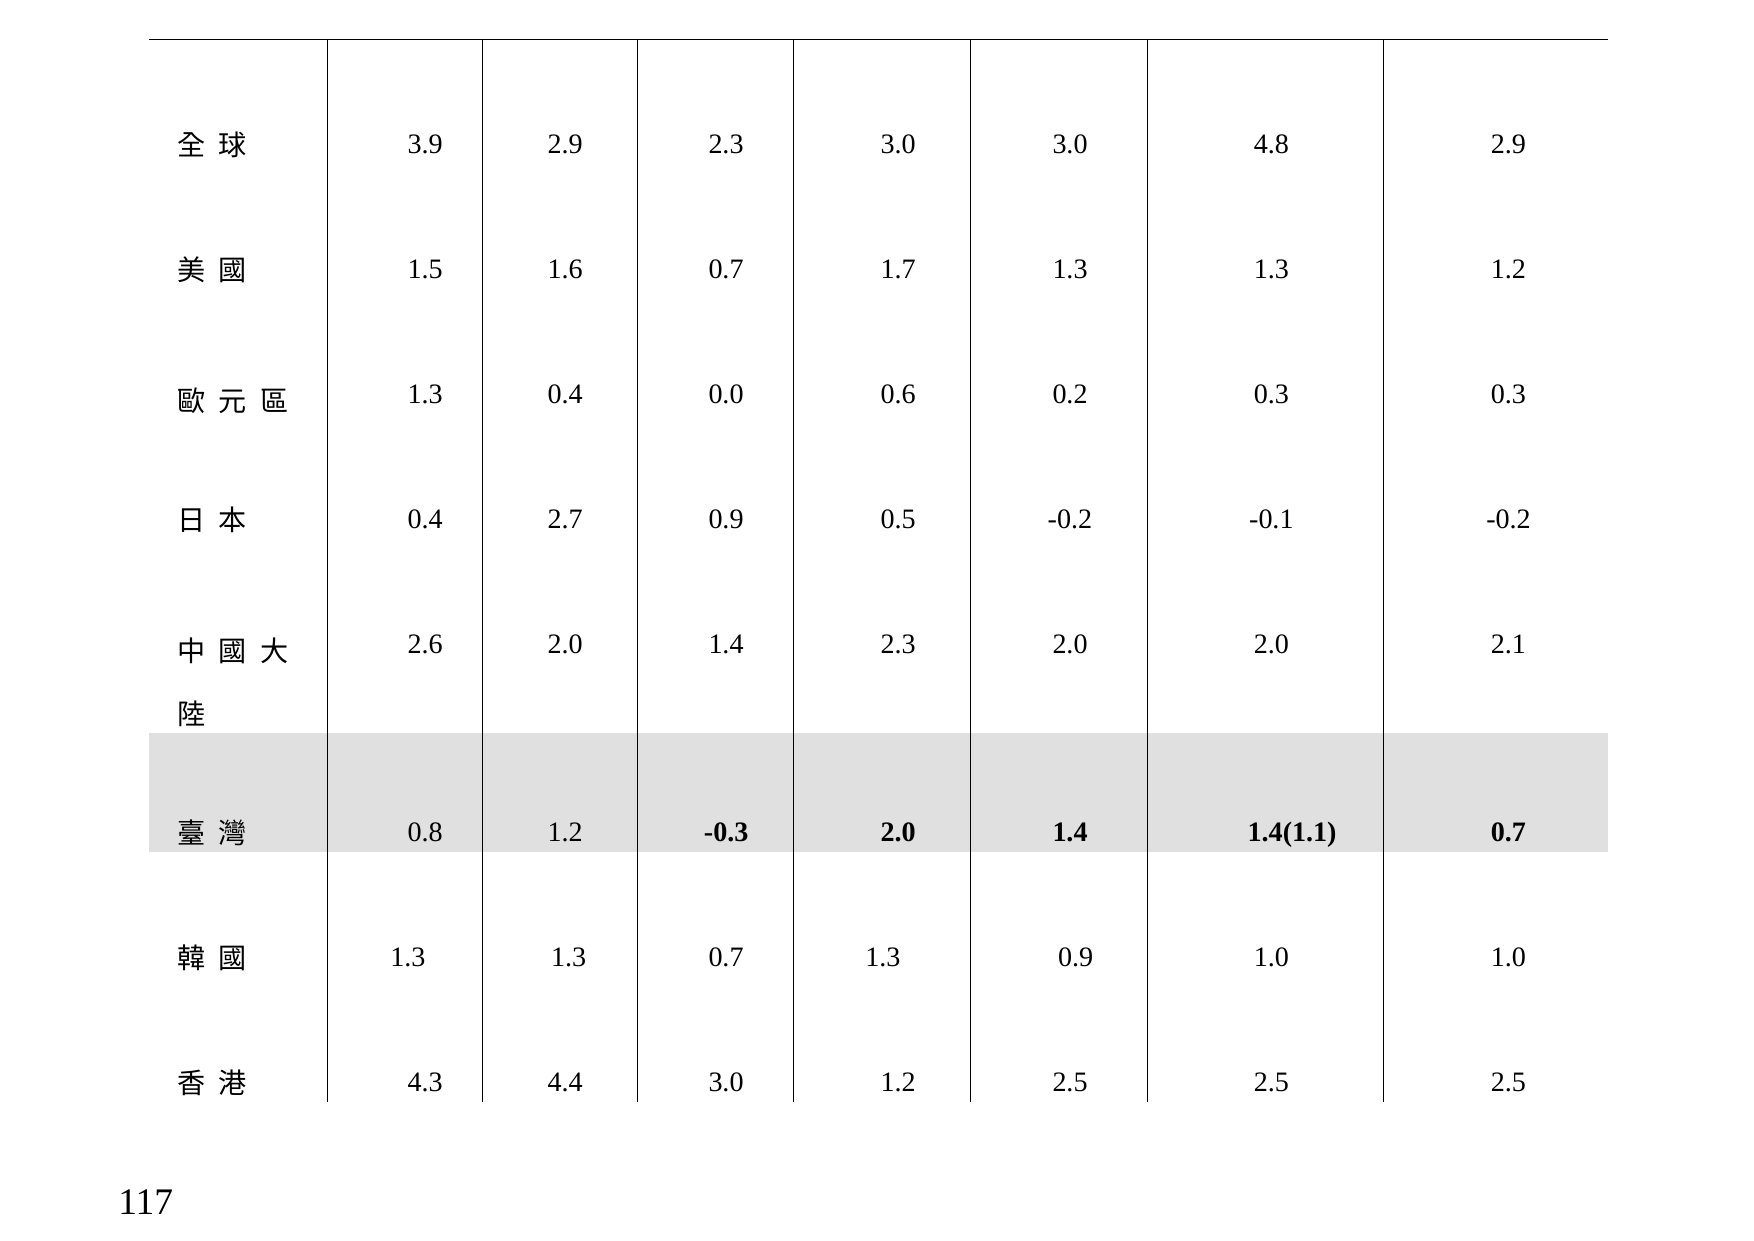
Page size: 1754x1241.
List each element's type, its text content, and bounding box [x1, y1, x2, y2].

table_cell 2.0 [483, 539, 637, 733]
table_cell 0.8 [328, 733, 482, 852]
table_cell 1.3 [328, 852, 482, 977]
table_cell 0.6 [794, 289, 970, 421]
table_cell 1.3 [483, 852, 637, 977]
table_cell 0.7 [1384, 733, 1608, 852]
table_cell 2.5 [1384, 977, 1608, 1102]
table_cell 2.0 [794, 733, 970, 852]
table_cell 3.0 [794, 40, 970, 164]
table_cell 2.5 [971, 977, 1147, 1102]
table_cell 中國大陸 [149, 539, 327, 733]
table_cell 香港 [149, 977, 327, 1102]
table_cell 歐元區 [149, 289, 327, 421]
table_cell 日本 [149, 421, 327, 539]
table_cell 2.5 [1148, 977, 1383, 1102]
table_cell 4.8 [1148, 40, 1383, 164]
table_cell 全球 [149, 40, 327, 164]
table_cell -0.2 [1384, 421, 1608, 539]
table_cell 0.7 [638, 164, 793, 289]
table_cell 4.3 [328, 977, 482, 1102]
table_cell 1.5 [328, 164, 482, 289]
table_cell 0.9 [971, 852, 1147, 977]
table_cell 1.2 [1384, 164, 1608, 289]
table_cell 1.0 [1148, 852, 1383, 977]
table_cell 1.3 [794, 852, 970, 977]
table_cell 3.0 [971, 40, 1147, 164]
table_cell 0.2 [971, 289, 1147, 421]
table_cell 韓國 [149, 852, 327, 977]
table_cell 2.1 [1384, 539, 1608, 733]
table_cell 2.7 [483, 421, 637, 539]
table_cell 1.4(1.1) [1148, 733, 1383, 852]
table_cell 1.3 [1148, 164, 1383, 289]
table_cell 0.9 [638, 421, 793, 539]
table_cell 1.4 [638, 539, 793, 733]
table_cell 1.2 [794, 977, 970, 1102]
table_cell -0.3 [638, 733, 793, 852]
table_cell 3.0 [638, 977, 793, 1102]
table_cell 2.6 [328, 539, 482, 733]
table_cell -0.1 [1148, 421, 1383, 539]
table_cell 0.3 [1384, 289, 1608, 421]
table_cell 美國 [149, 164, 327, 289]
table_cell 2.9 [483, 40, 637, 164]
table_cell 3.9 [328, 40, 482, 164]
table_cell 1.2 [483, 733, 637, 852]
table_cell 臺灣 [149, 733, 327, 852]
table_cell 1.6 [483, 164, 637, 289]
table_cell -0.2 [971, 421, 1147, 539]
table_cell 0.0 [638, 289, 793, 421]
table_cell 0.7 [638, 852, 793, 977]
table_cell 1.0 [1384, 852, 1608, 977]
table_cell 0.4 [483, 289, 637, 421]
table_cell 0.3 [1148, 289, 1383, 421]
table_cell 1.4 [971, 733, 1147, 852]
table_cell 4.4 [483, 977, 637, 1102]
table_cell 2.0 [1148, 539, 1383, 733]
table_cell 2.3 [794, 539, 970, 733]
table_cell 2.0 [971, 539, 1147, 733]
table_cell 1.3 [328, 289, 482, 421]
table_cell 0.4 [328, 421, 482, 539]
table_cell 2.3 [638, 40, 793, 164]
table_cell 0.5 [794, 421, 970, 539]
table_cell 1.7 [794, 164, 970, 289]
table_cell 2.9 [1384, 40, 1608, 164]
table_cell 1.3 [971, 164, 1147, 289]
